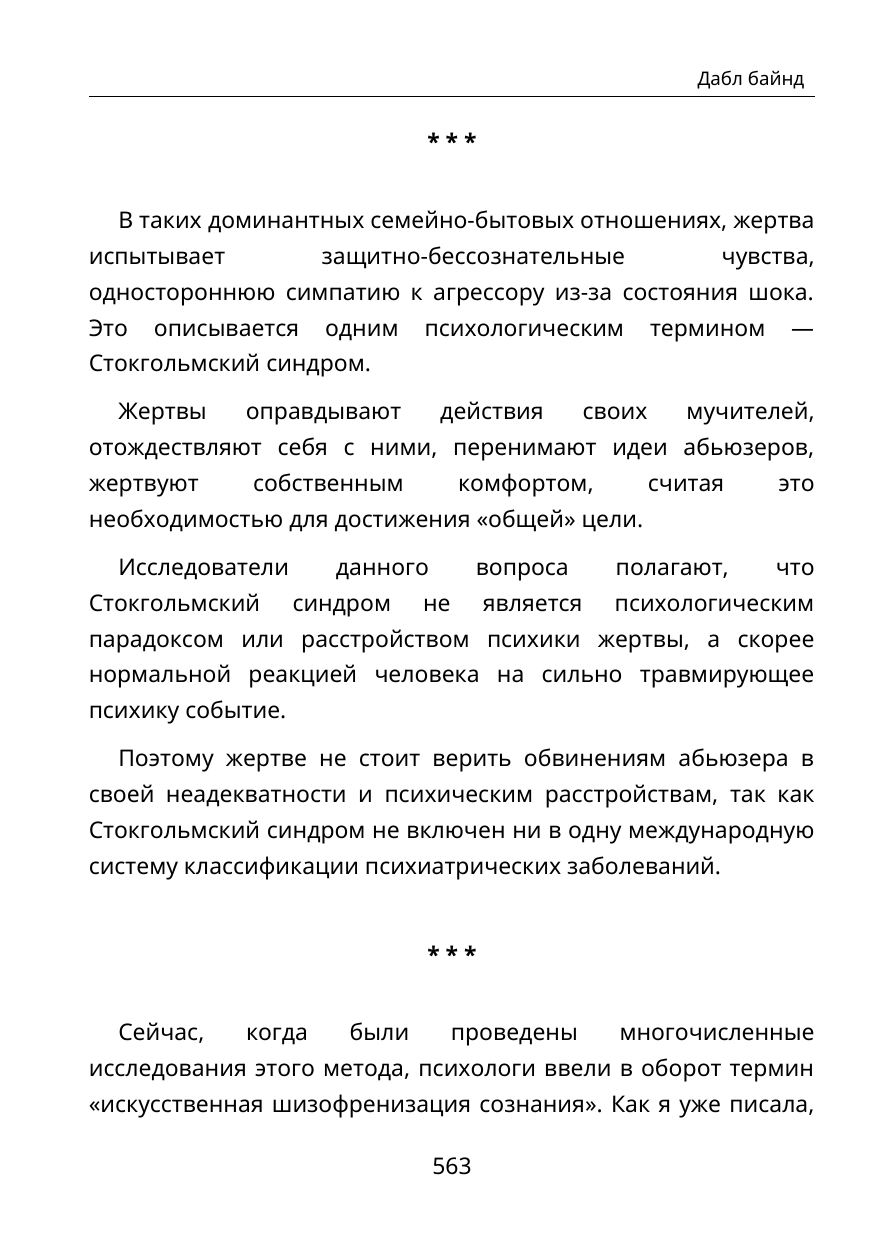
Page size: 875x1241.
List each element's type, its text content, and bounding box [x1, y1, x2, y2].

subtitle * * * [88, 126, 815, 157]
text Исследователи данного вопроса полагают, что Стокгольмский синдром не является психологическим парадоксом или расстройством психики жертвы, а скорее нормальной реакцией человека на сильно травмирующее психику событие. [88, 551, 815, 726]
text Сейчас, когда были проведены многочисленные исследования этого метода, психологи ввели в оборот термин «искусственная шизофренизация сознания». Как я уже писала, [88, 1016, 815, 1119]
text Поэтому жертве не стоит верить обвинениям абьюзера в своей неадекватности и психическим расстройствам, так как Стокгольмский синдром не включен ни в одну международную систему классификации психиатрических заболеваний. [88, 742, 815, 881]
text Жертвы оправдывают действия своих мучителей, отождествляют себя с ними, перенимают идеи абьюзеров, жертвуют собственным комфортом, считая это необходимостью для достижения «общей» цели. [88, 395, 815, 534]
text В таких доминантных семейно-бытовых отношениях, жертва испытывает защитно-бессознательные чувства, одностороннюю симпатию к агрессору из-за состояния шока. Это описывается одним психологическим термином — Стокгольмский синдром. [88, 204, 815, 379]
subtitle * * * [88, 939, 815, 970]
